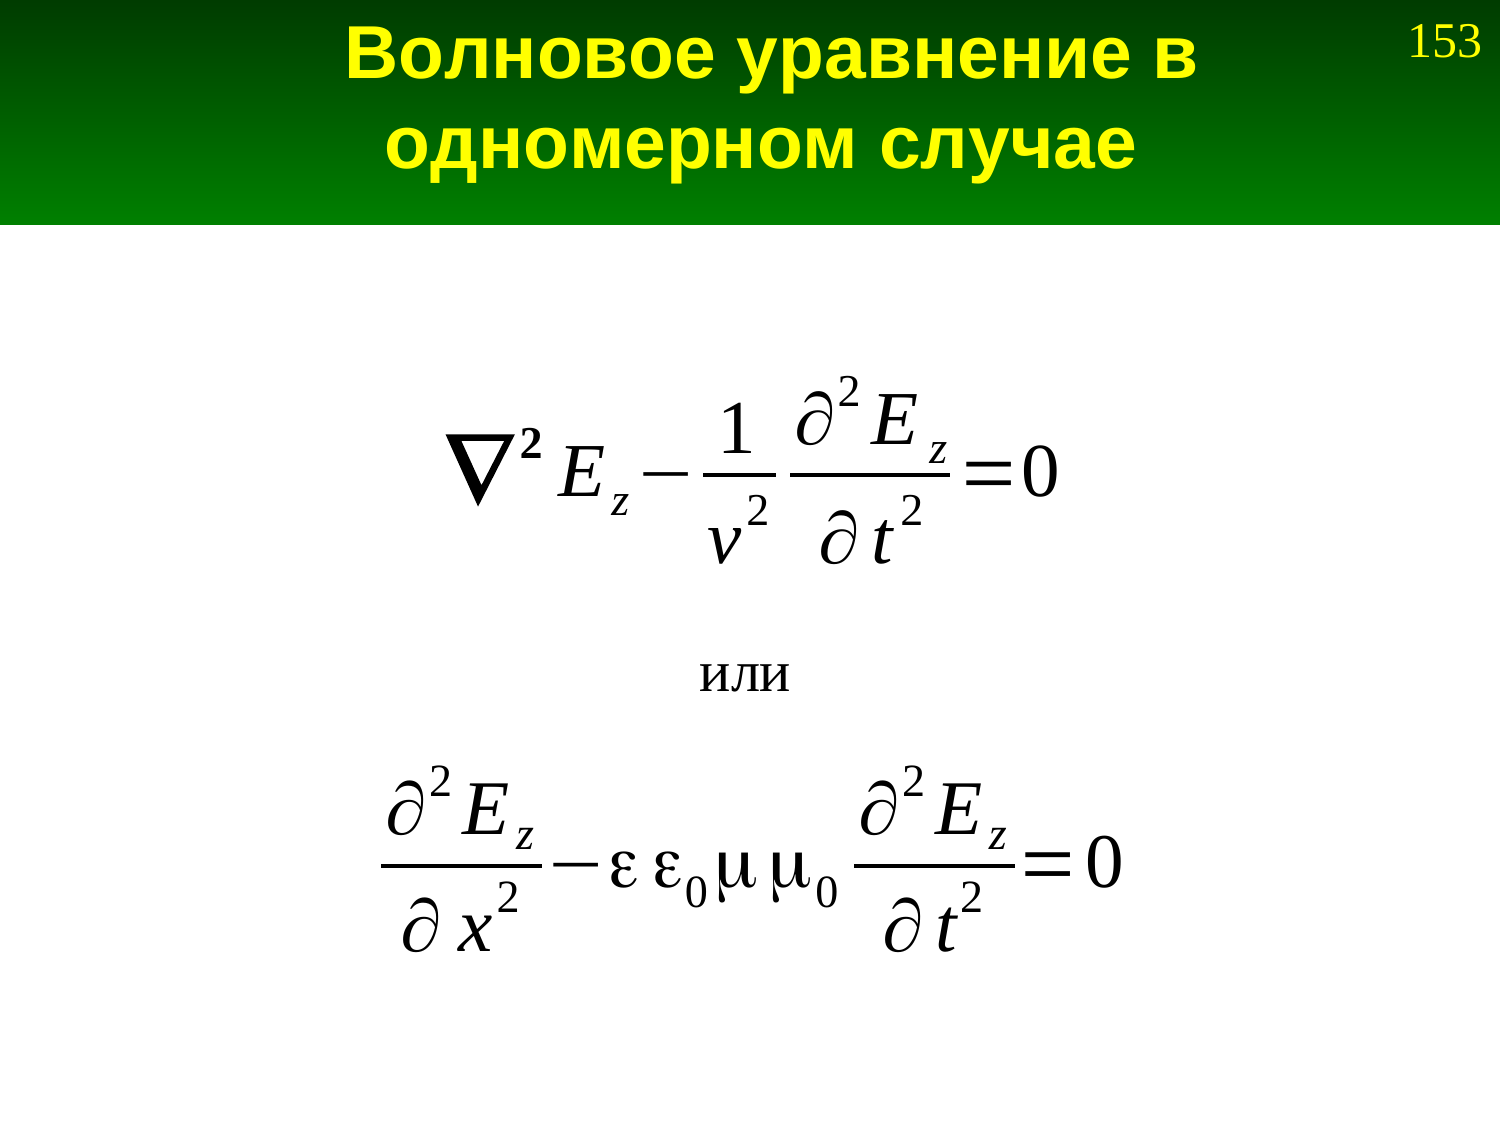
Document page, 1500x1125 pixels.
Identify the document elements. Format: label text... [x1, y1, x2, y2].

title Волновое уравнение в одномерном случае [123, 0, 1399, 192]
text_box или [685, 625, 815, 721]
chart [356, 752, 1144, 969]
chart [423, 363, 1080, 579]
